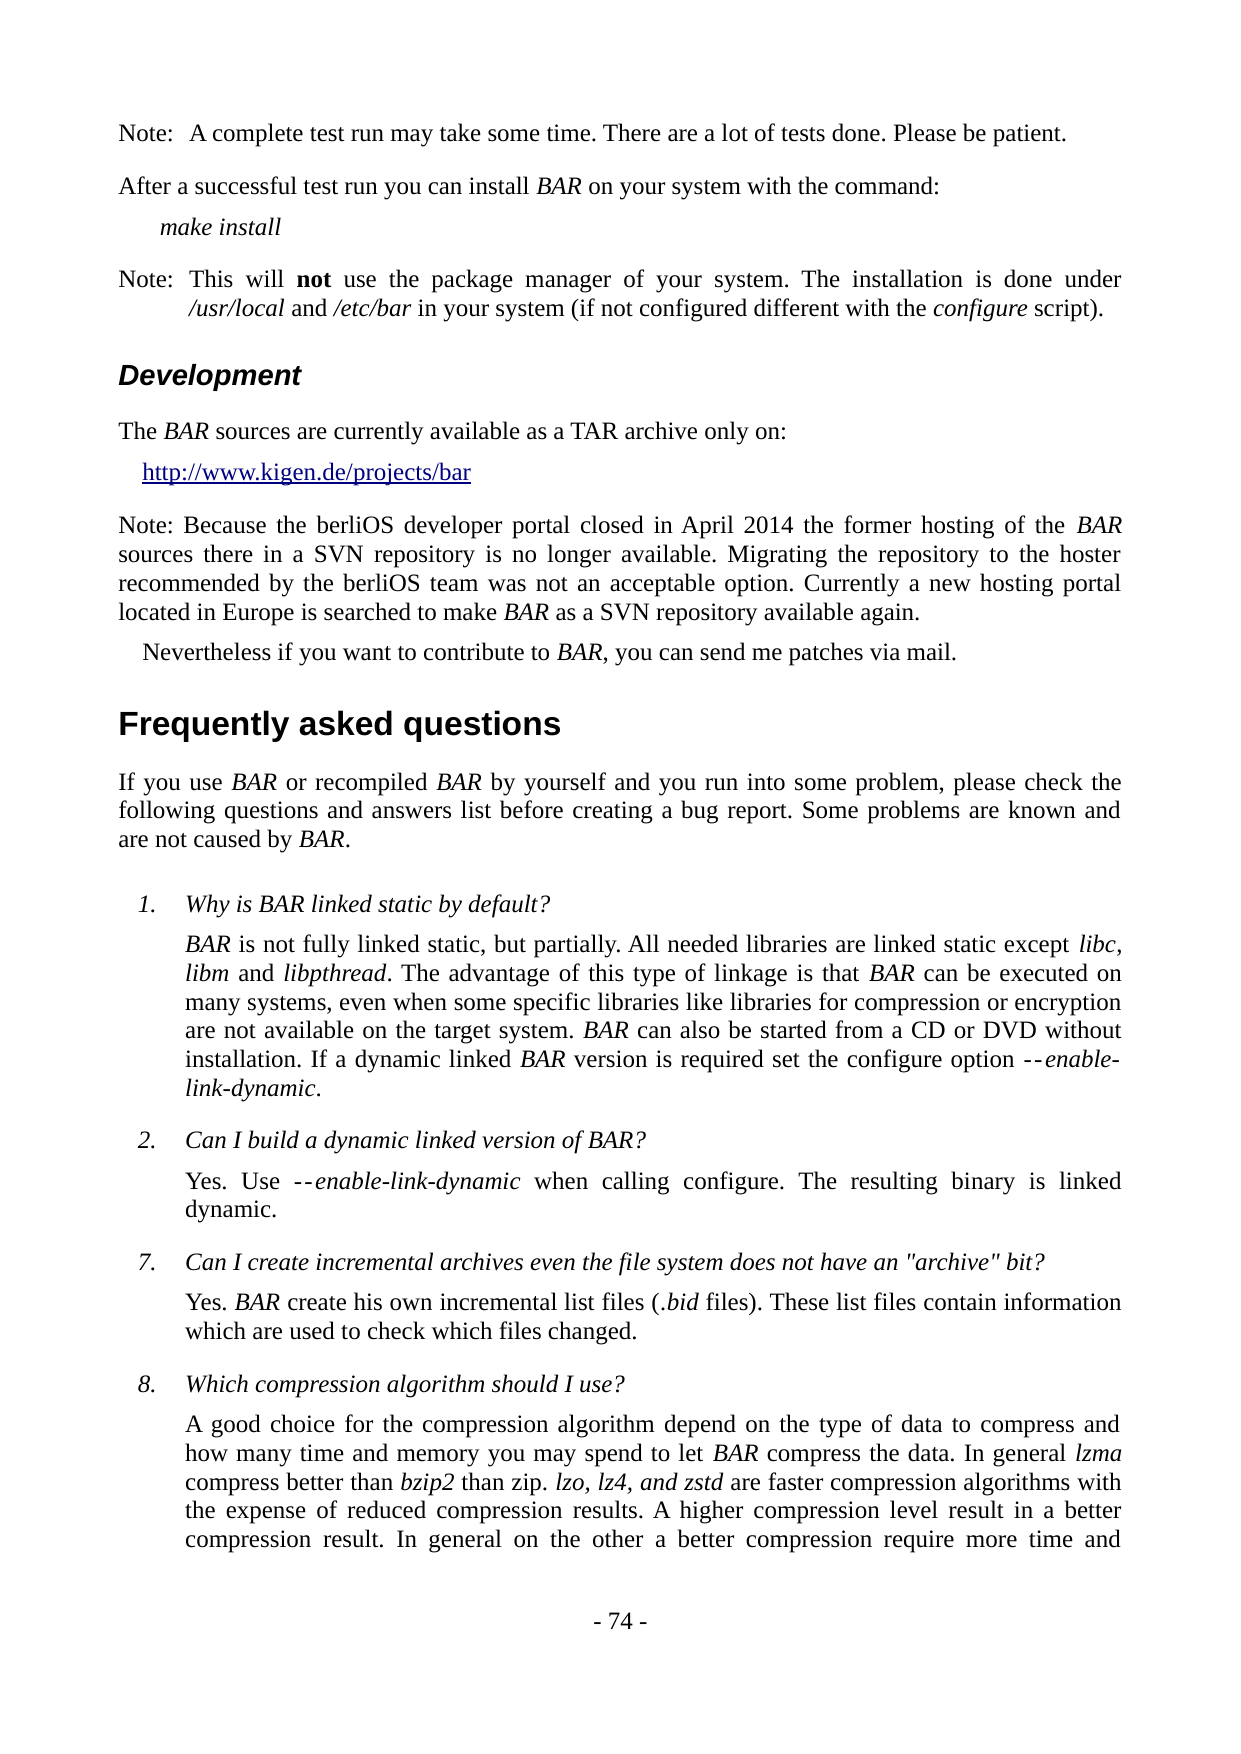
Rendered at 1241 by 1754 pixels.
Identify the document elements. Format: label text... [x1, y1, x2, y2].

text Note: A complete test run may take some time. There are a lot of tests done. Please be patient. [118, 118, 1122, 147]
text A good choice for the compression algorithm depend on the type of data to compress and how many time and memory you may spend to let BAR compress the data. In general lzma compress better than bzip2 than zip. lzo, lz4, and zstd are faster compression algorithms with the expense of reduced compression results. A higher compression level result in a better compression result. In general on the other a better compression require more time and [185, 1409, 1122, 1553]
text Yes. Use ‑‑enable-link-dynamic when calling configure. The resulting binary is linked dynamic. [185, 1166, 1122, 1223]
text Note: This will not use the package manager of your system. The installation is done under /usr/local and /etc/bar in your system (if not configured different with the configure script). [118, 264, 1122, 321]
text If you use BAR or recompiled BAR by yourself and you run into some problem, please check the following questions and answers list before creating a bug report. Some problems are known and are not caused by BAR. [118, 767, 1122, 853]
list Can I build a dynamic linked version of BAR? [138, 1125, 1122, 1154]
text After a successful test run you can install BAR on your system with the command: [118, 171, 1122, 199]
text The BAR sources are currently available as a TAR archive only on: [118, 416, 1122, 445]
list Which compression algorithm should I use? [138, 1369, 1122, 1397]
text Nevertheless if you want to contribute to BAR, you can send me patches via mail. [118, 637, 1122, 666]
subtitle Frequently asked questions [118, 704, 1122, 742]
list Can I create incremental archives even the file system does not have an "archive" bit? [138, 1247, 1122, 1276]
text Yes. BAR create his own incremental list files (.bid files). These list files contain information which are used to check which files changed. [185, 1287, 1122, 1345]
text BAR is not fully linked static, but partially. All needed libraries are linked static except libc, libm and libpthread. The advantage of this type of linkage is that BAR can be executed on many systems, even when some specific libraries like libraries for compression or encryption are not available on the target system. BAR can also be started from a CD or DVD without installation. If a dynamic linked BAR version is required set the configure option ‑‑enable-link-dynamic. [185, 929, 1122, 1102]
text Note: Because the berliOS developer portal closed in April 2014 the former hosting of the BAR sources there in a SVN repository is no longer available. Migrating the repository to the hoster recommended by the berliOS team was not an acceptable option. Currently a new hosting portal located in Europe is searched to make BAR as a SVN repository available again. [118, 510, 1122, 625]
subtitle Development [118, 358, 1122, 392]
text make install [159, 212, 1122, 240]
text http://www.kigen.de/projects/bar [118, 457, 1122, 486]
list Why is BAR linked static by default? [138, 889, 1122, 917]
